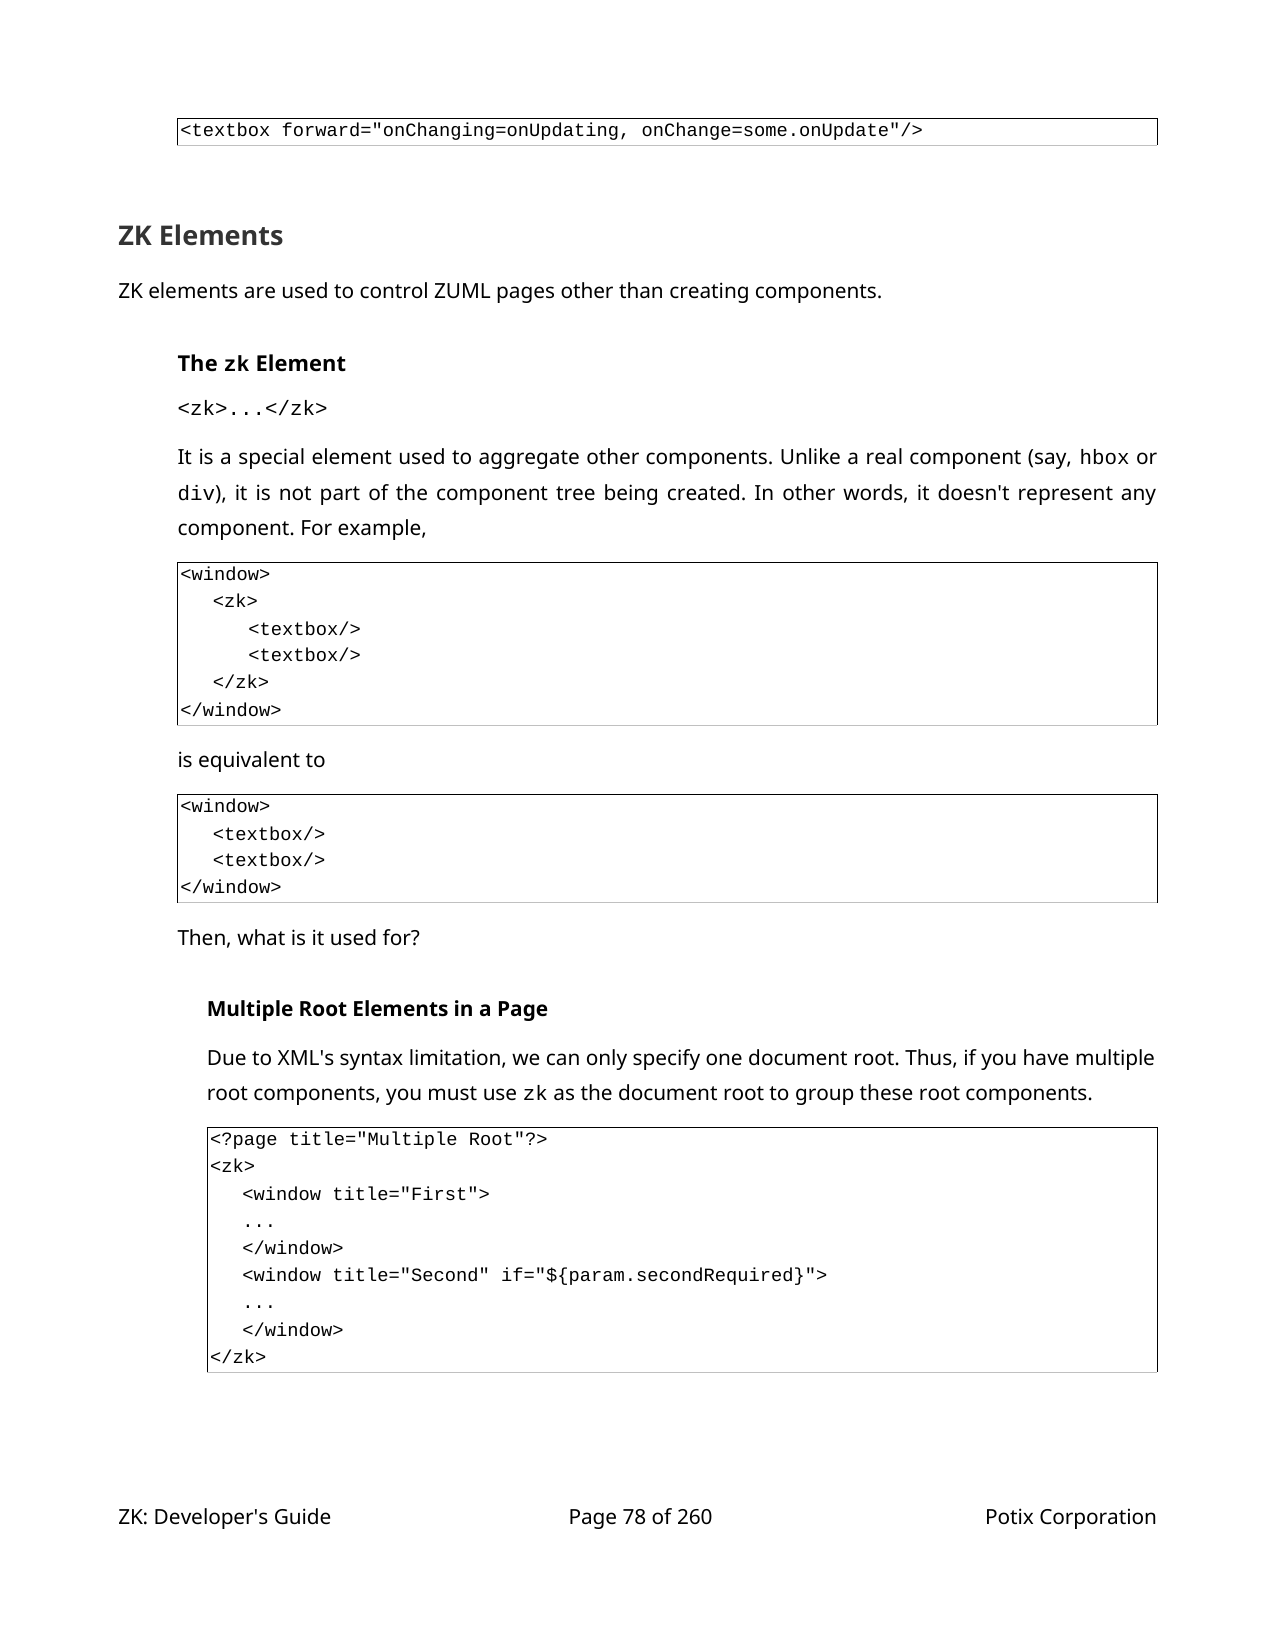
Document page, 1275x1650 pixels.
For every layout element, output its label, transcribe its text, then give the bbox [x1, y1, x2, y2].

text <window title="First"> [208, 1181, 1157, 1206]
text <?page title="Multiple Root"?> [208, 1128, 1157, 1151]
text <textbox/> <textbox/> [178, 617, 1157, 667]
text <window> [178, 563, 1157, 586]
text </window> [208, 1236, 1157, 1260]
subtitle ZK Elements [118, 216, 1157, 253]
text <zk>...</zk> [177, 398, 1157, 422]
text </zk> [208, 1344, 1157, 1372]
text <textbox forward="onChanging=onUpdating, onChange=some.onUpdate"/> [178, 119, 1157, 145]
text Due to XML's syntax limitation, we can only specify one document root. Thus, if you have multiple root components, you must use zk as the document root to group these root components. [207, 1043, 1157, 1106]
text <zk> [178, 589, 1157, 614]
text <window> [178, 795, 1157, 818]
text <window title="Second" if="${param.secondRequired}"> [208, 1263, 1157, 1287]
text ZK elements are used to control ZUML pages other than creating components. [118, 277, 1157, 305]
text </window> [178, 697, 1157, 725]
subtitle Multiple Root Elements in a Page [207, 994, 1157, 1022]
text ... [208, 1290, 1157, 1314]
text is equivalent to [177, 745, 1157, 774]
text </zk> [178, 670, 1157, 694]
text It is a special element used to aggregate other components. Unlike a real component (say, hbox or div), it is not part of the component tree being created. In other words, it doesn't represent any component. For example, [177, 442, 1157, 542]
text Then, what is it used for? [177, 923, 1157, 951]
text <zk> [208, 1154, 1157, 1178]
text </window> [178, 875, 1157, 902]
text ... [208, 1209, 1157, 1233]
text <textbox/> <textbox/> [178, 821, 1157, 872]
subtitle The zk Element [177, 347, 1157, 377]
text </window> [208, 1317, 1157, 1342]
